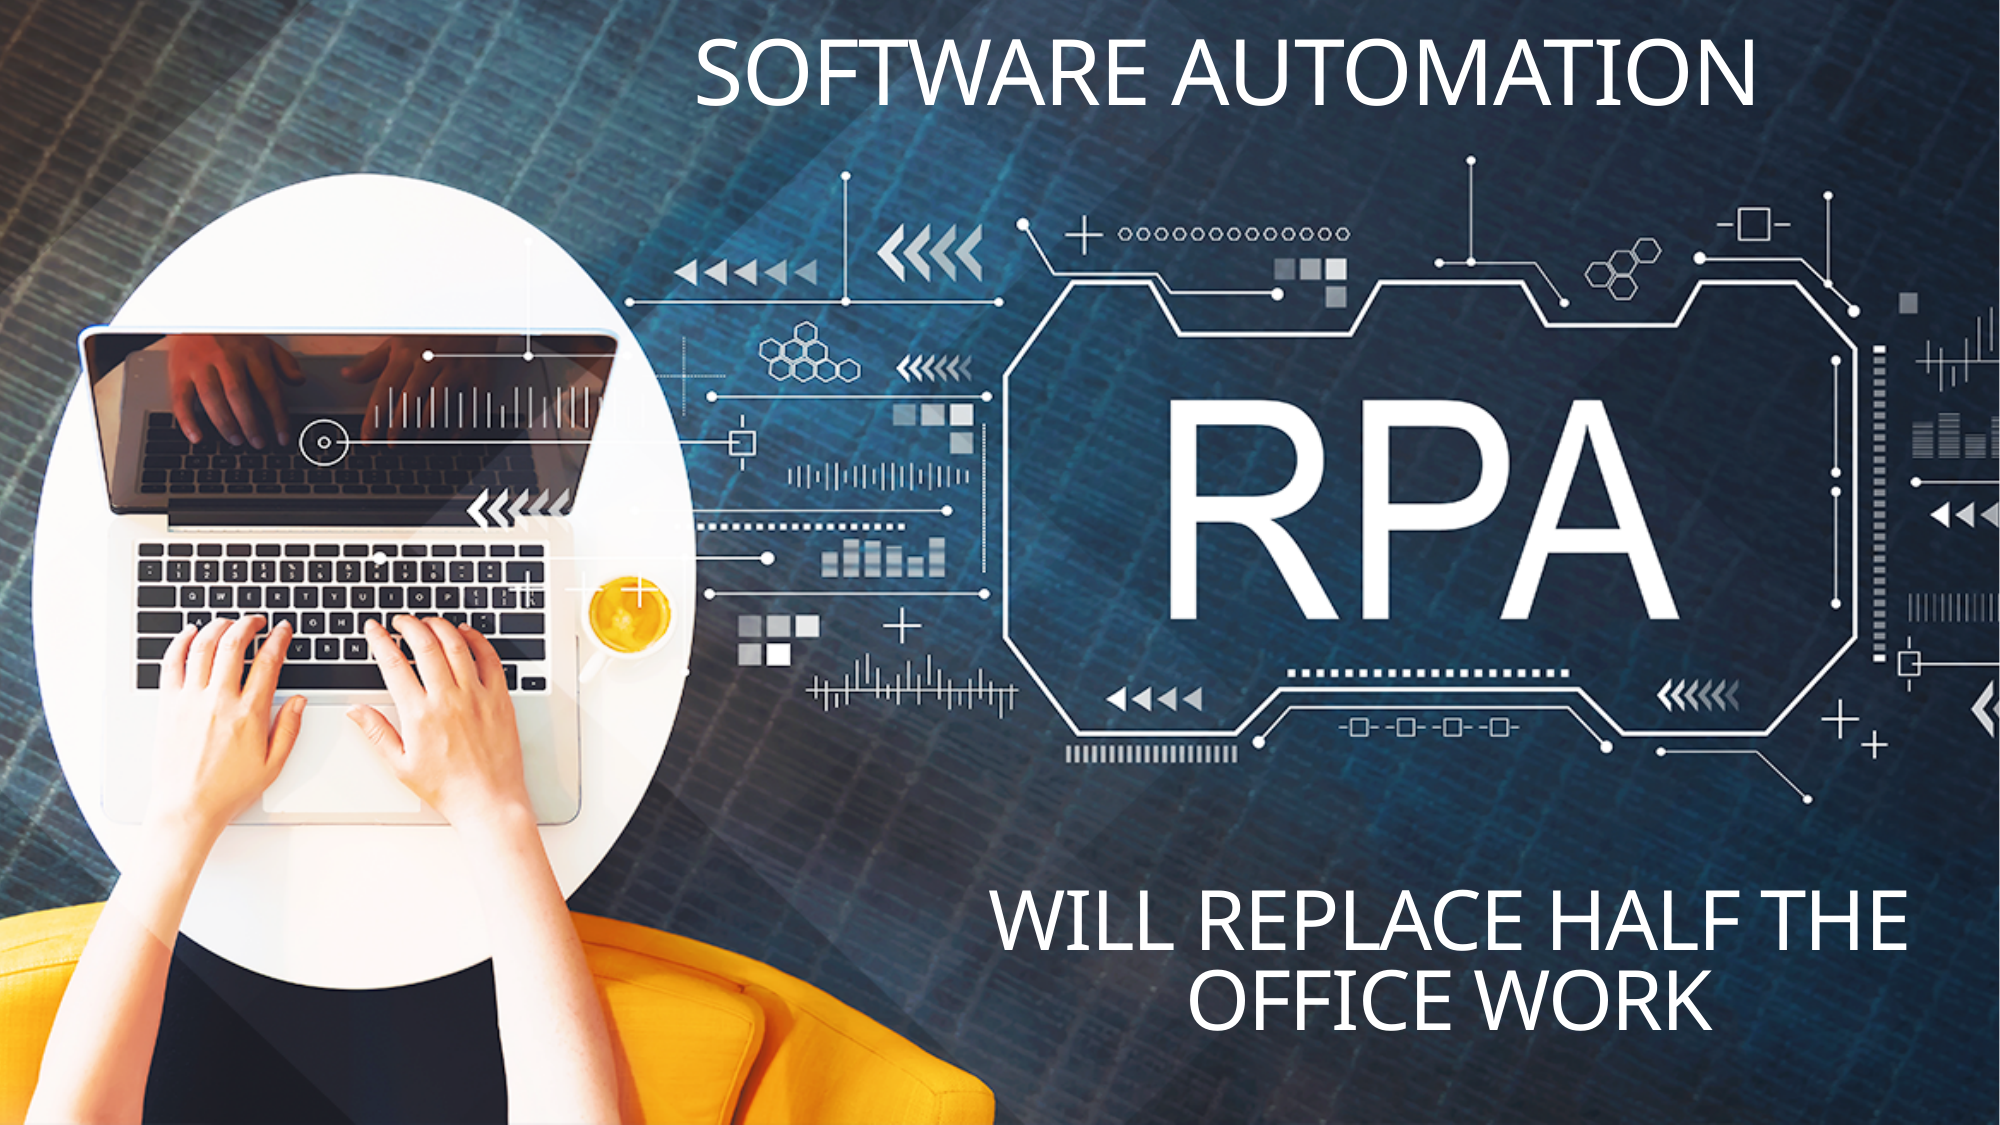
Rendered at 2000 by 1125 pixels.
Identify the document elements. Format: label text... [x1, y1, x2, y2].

title SOFTWARE automation [669, 17, 1976, 179]
picture [0, 0, 2000, 1125]
title WILL REPLACE HALF the office work [899, 869, 2000, 1031]
